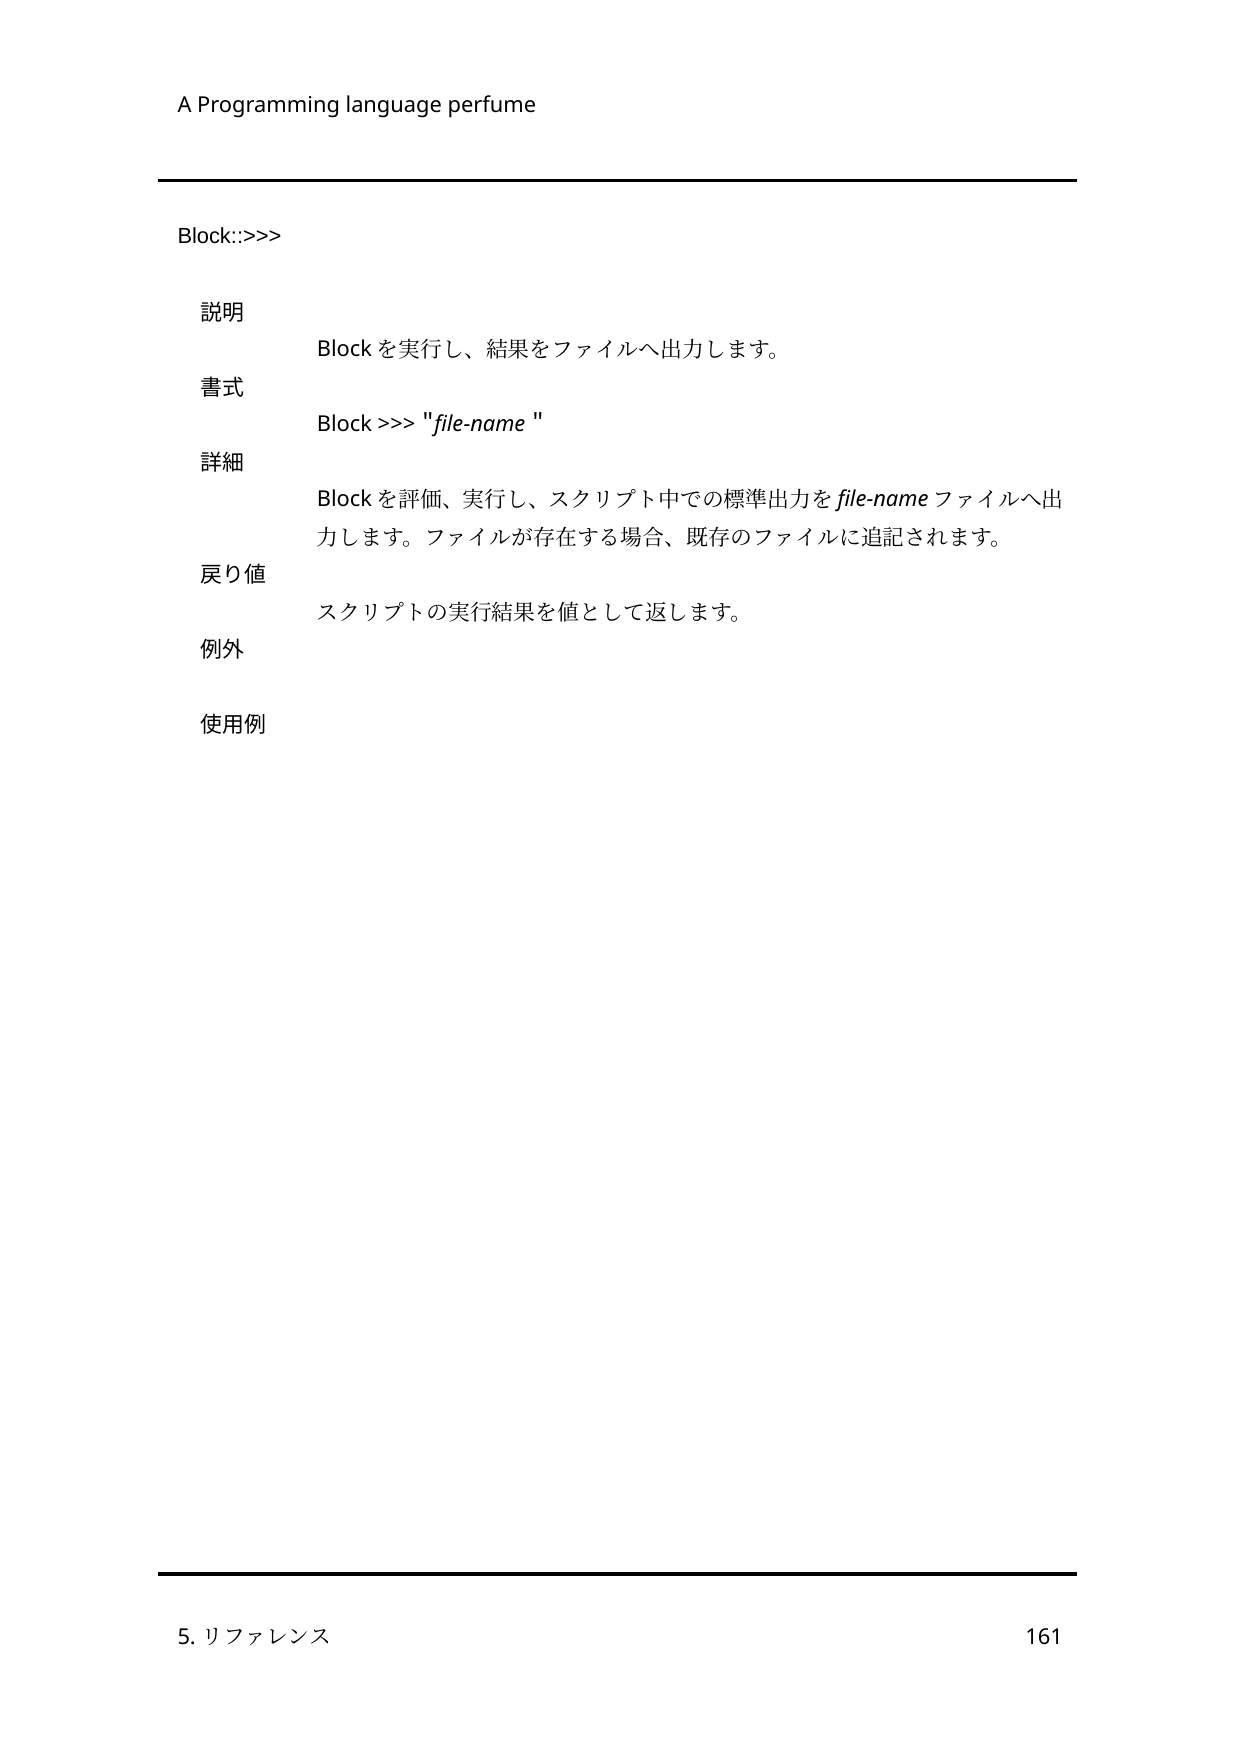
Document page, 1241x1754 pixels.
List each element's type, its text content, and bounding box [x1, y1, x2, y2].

table_cell [317, 704, 1063, 779]
table_cell 詳細 [200, 442, 317, 554]
table_cell Blockを評価、実行し、スクリプト中での標準出力をfile-nameファイルへ出力します。ファイルが存在する場合、既存のファイルに追記されます。 [317, 442, 1063, 554]
table_cell Block >>> "file-name " [317, 367, 1063, 442]
table_cell 例外 [200, 629, 317, 704]
subtitle Block::>>> [177, 217, 1063, 254]
table_cell [317, 629, 1063, 704]
table_cell スクリプトの実行結果を値として返します。 [317, 554, 1063, 629]
table_header 説明 [200, 292, 317, 367]
table_header Blockを実行し、結果をファイルへ出力します。 [317, 292, 1063, 367]
table_cell 戻り値 [200, 554, 317, 629]
table_cell 書式 [200, 367, 317, 442]
table_cell 使用例 [200, 704, 317, 779]
